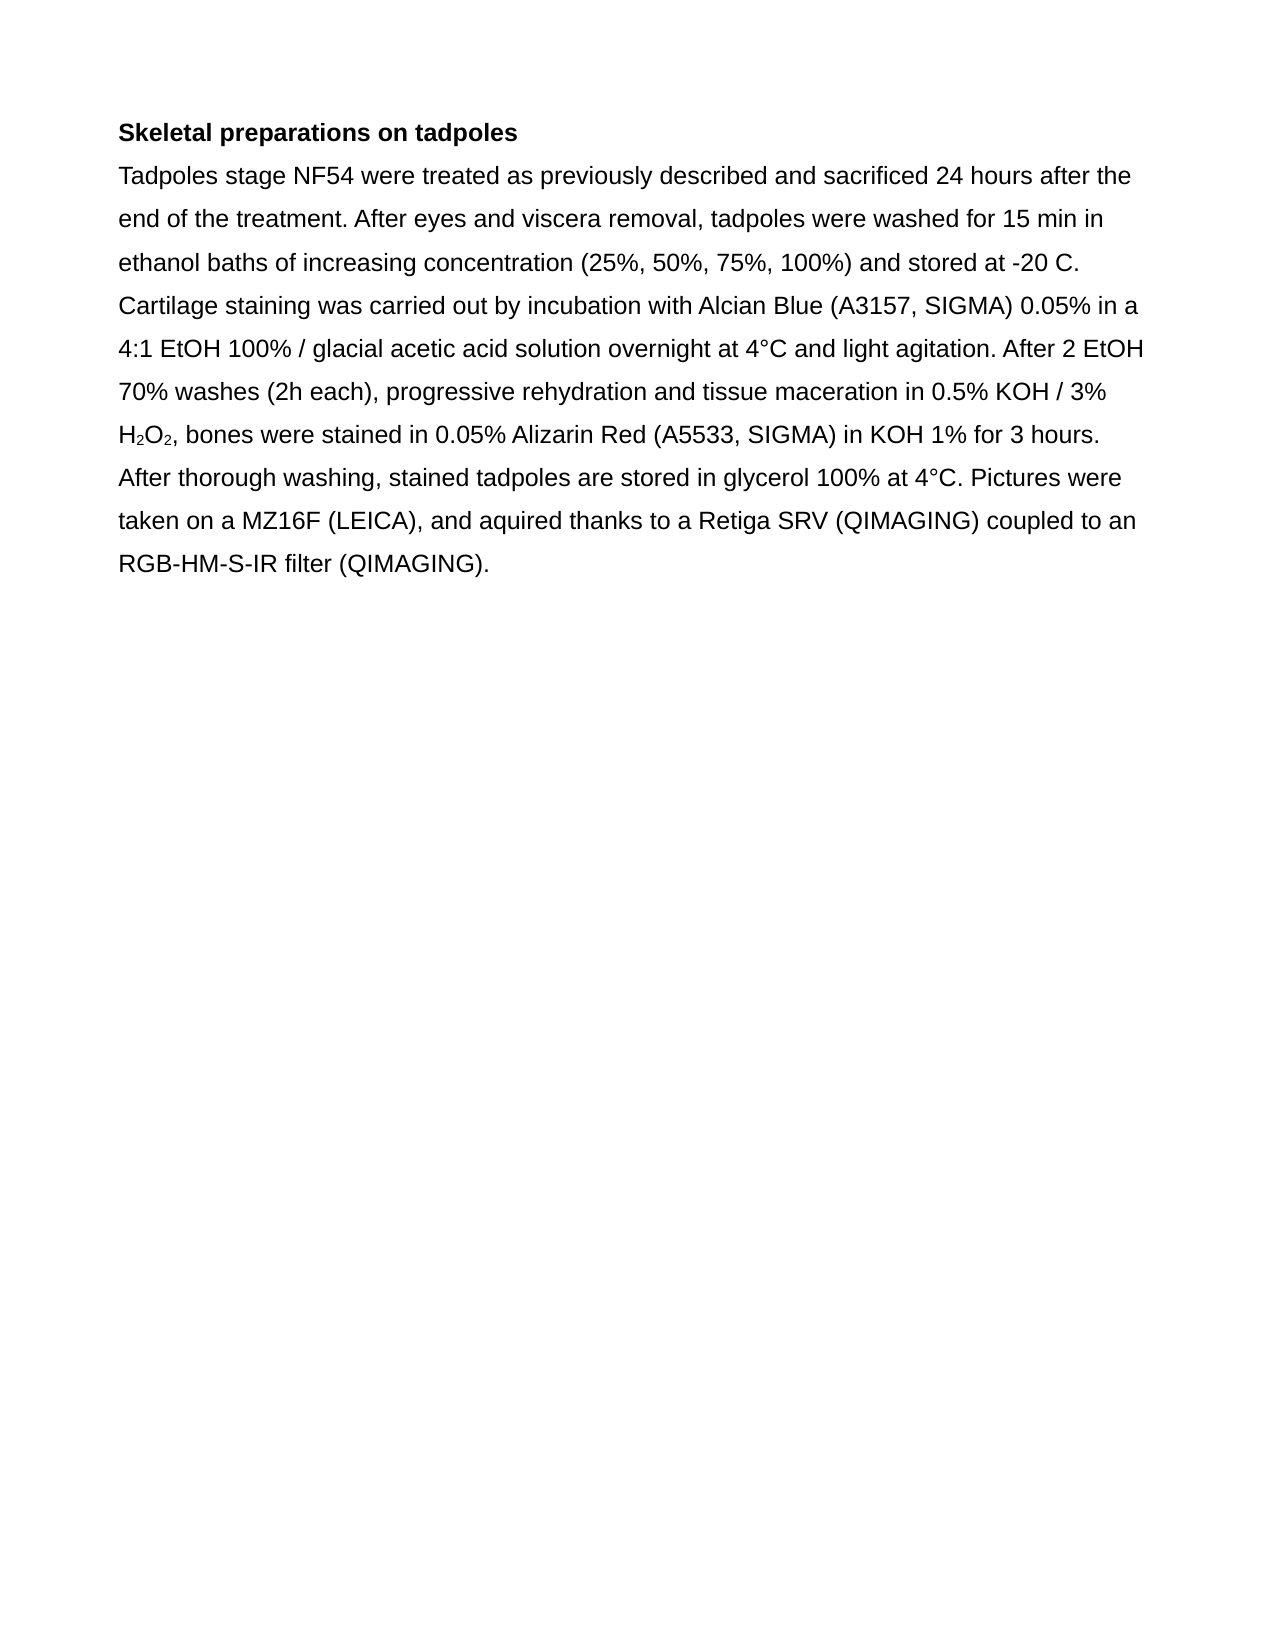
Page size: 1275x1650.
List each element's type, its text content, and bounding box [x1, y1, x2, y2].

subtitle Tadpoles stage NF54 were treated as previously described and sacrificed 24 hours after the end of the treatment. After eyes and viscera removal, tadpoles were washed for 15 min in ethanol baths of increasing concentration (25%, 50%, 75%, 100%) and stored at -20 C. Cartilage staining was carried out by incubation with Alcian Blue (A3157, SIGMA) 0.05% in a 4:1 EtOH 100% / glacial acetic acid solution overnight at 4°C and light agitation. After 2 EtOH 70% washes (2h each), progressive rehydration and tissue maceration in 0.5% KOH / 3% H2O2, bones were stained in 0.05% Alizarin Red (A5533, SIGMA) in KOH 1% for 3 hours. After thorough washing, stained tadpoles are stored in glycerol 100% at 4°C. Pictures were taken on a MZ16F (LEICA), and aquired thanks to a Retiga SRV (QIMAGING) coupled to an RGB-HM-S-IR filter (QIMAGING). [118, 161, 1157, 578]
subtitle Skeletal preparations on tadpoles [118, 118, 1157, 147]
